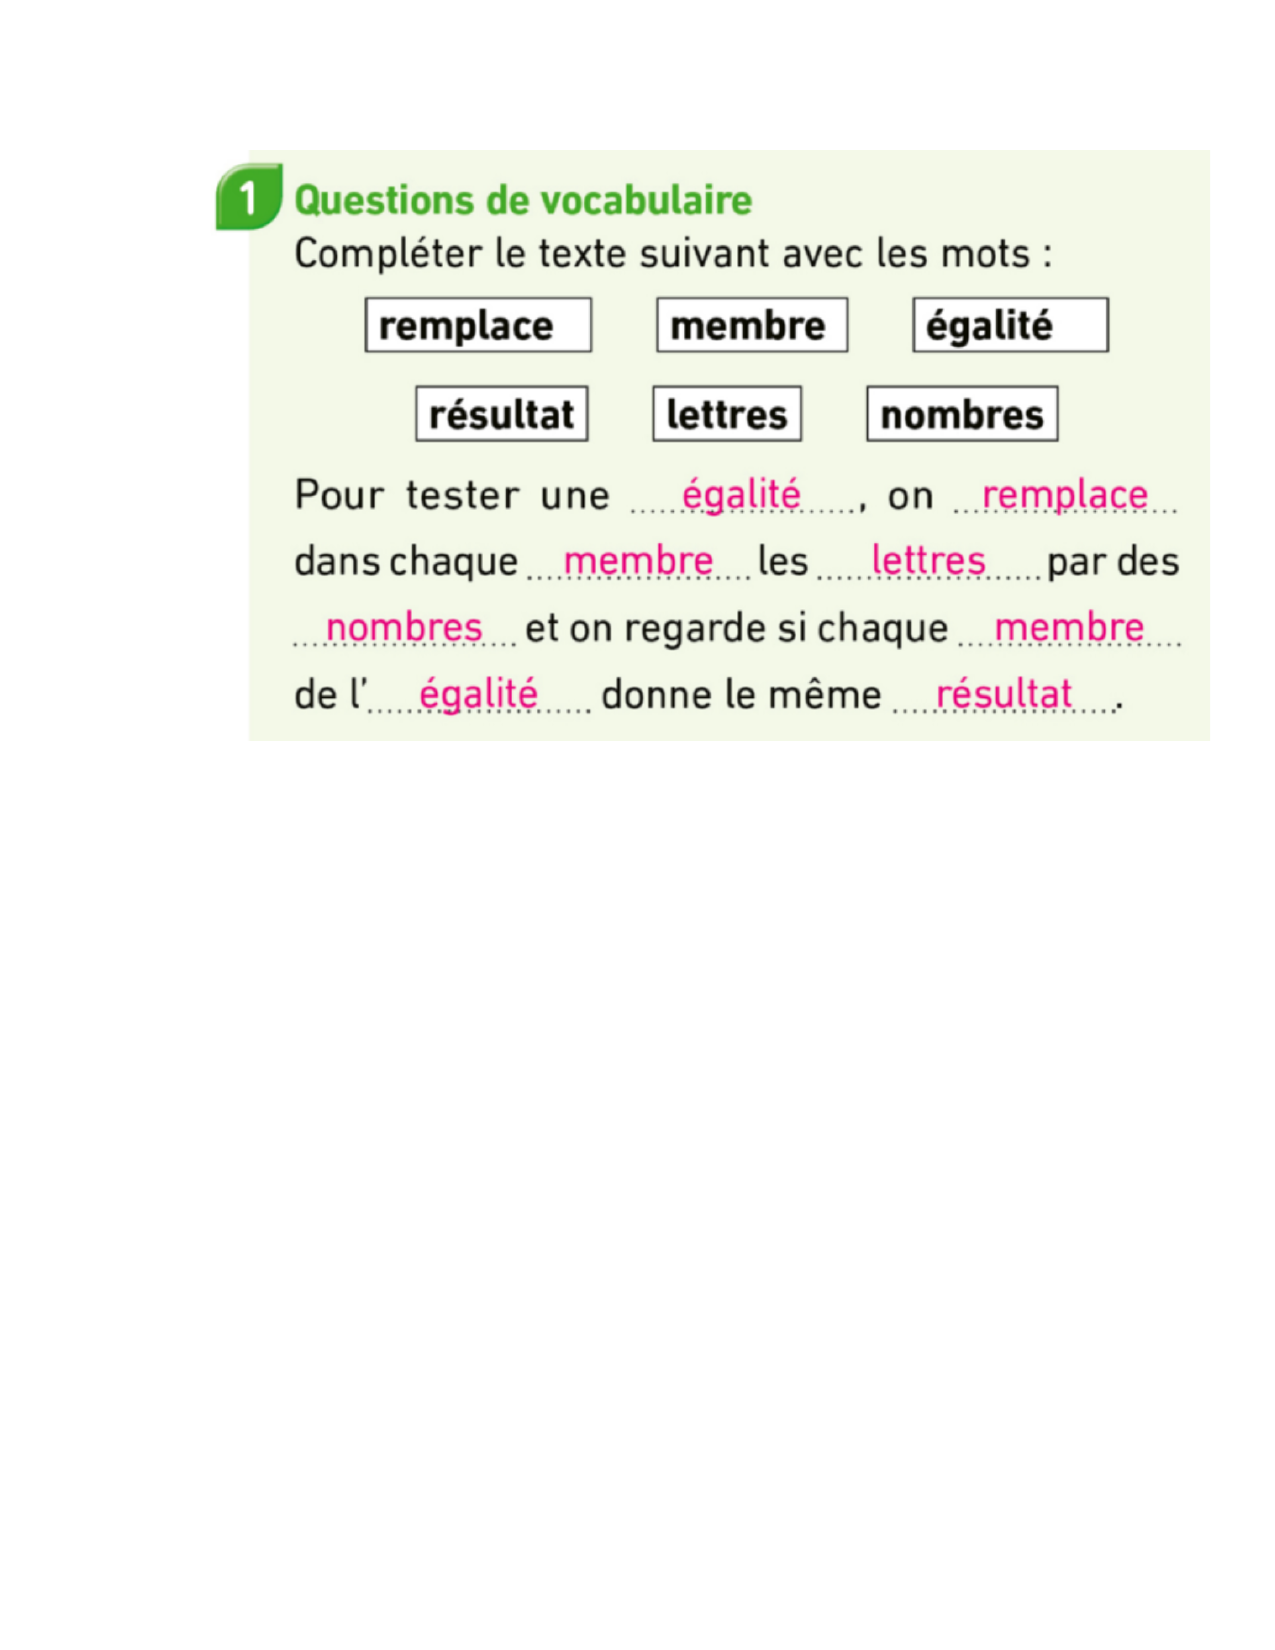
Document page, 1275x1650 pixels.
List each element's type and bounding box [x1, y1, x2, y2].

picture [206, 150, 1211, 741]
